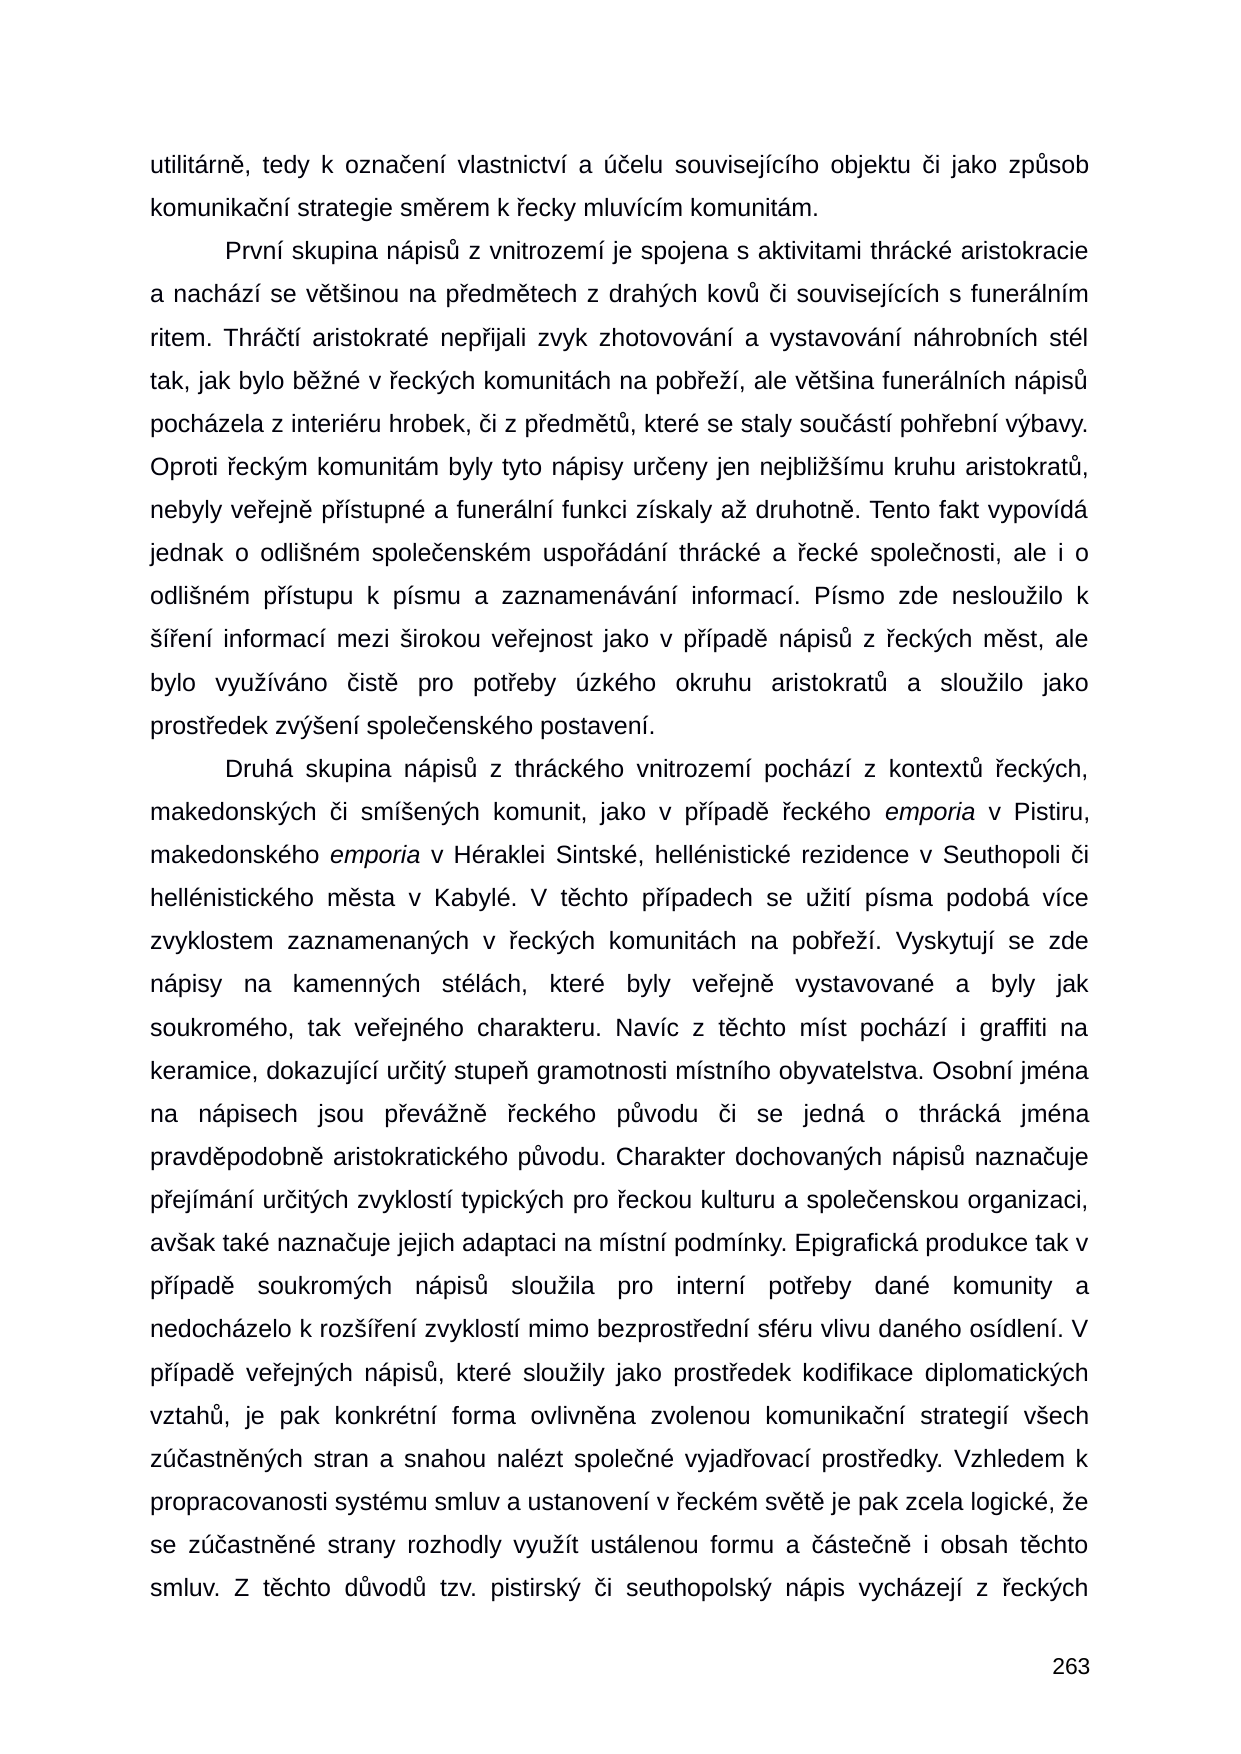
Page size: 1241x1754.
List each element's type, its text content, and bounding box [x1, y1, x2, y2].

text utilitárně, tedy k označení vlastnictví a účelu souvisejícího objektu či jako způsob komunikační strategie směrem k řecky mluvícím komunitám. [150, 150, 1090, 222]
text První skupina nápisů z vnitrozemí je spojena s aktivitami thrácké aristokracie a nachází se většinou na předmětech z drahých kovů či souvisejících s funerálním ritem. Thráčtí aristokraté nepřijali zvyk zhotovování a vystavování náhrobních stél tak, jak bylo běžné v řeckých komunitách na pobřeží, ale většina funerálních nápisů pocházela z interiéru hrobek, či z předmětů, které se staly součástí pohřební výbavy. Oproti řeckým komunitám byly tyto nápisy určeny jen nejbližšímu kruhu aristokratů, nebyly veřejně přístupné a funerální funkci získaly až druhotně. Tento fakt vypovídá jednak o odlišném společenském uspořádání thrácké a řecké společnosti, ale i o odlišném přístupu k písmu a zaznamenávání informací. Písmo zde nesloužilo k šíření informací mezi širokou veřejnost jako v případě nápisů z řeckých měst, ale bylo využíváno čistě pro potřeby úzkého okruhu aristokratů a sloužilo jako prostředek zvýšení společenského postavení. [150, 236, 1090, 739]
text Druhá skupina nápisů z thráckého vnitrozemí pochází z kontextů řeckých, makedonských či smíšených komunit, jako v případě řeckého emporia v Pistiru, makedonského emporia v Héraklei Sintské, hellénistické rezidence v Seuthopoli či hellénistického města v Kabylé. V těchto případech se užití písma podobá více zvyklostem zaznamenaných v řeckých komunitách na pobřeží. Vyskytují se zde nápisy na kamenných stélách, které byly veřejně vystavované a byly jak soukromého, tak veřejného charakteru. Navíc z těchto míst pochází i graffiti na keramice, dokazující určitý stupeň gramotnosti místního obyvatelstva. Osobní jména na nápisech jsou převážně řeckého původu či se jedná o thrácká jména pravděpodobně aristokratického původu. Charakter dochovaných nápisů naznačuje přejímání určitých zvyklostí typických pro řeckou kulturu a společenskou organizaci, avšak také naznačuje jejich adaptaci na místní podmínky. Epigrafická produkce tak v případě soukromých nápisů sloužila pro interní potřeby dané komunity a nedocházelo k rozšíření zvyklostí mimo bezprostřední sféru vlivu daného osídlení. V případě veřejných nápisů, které sloužily jako prostředek kodifikace diplomatických vztahů, je pak konkrétní forma ovlivněna zvolenou komunikační strategií všech zúčastněných stran a snahou nalézt společné vyjadřovací prostředky. Vzhledem k propracovanosti systému smluv a ustanovení v řeckém světě je pak zcela logické, že se zúčastněné strany rozhodly využít ustálenou formu a částečně i obsah těchto smluv. Z těchto důvodů tzv. pistirský či seuthopolský nápis vycházejí z řeckých [150, 754, 1090, 1602]
